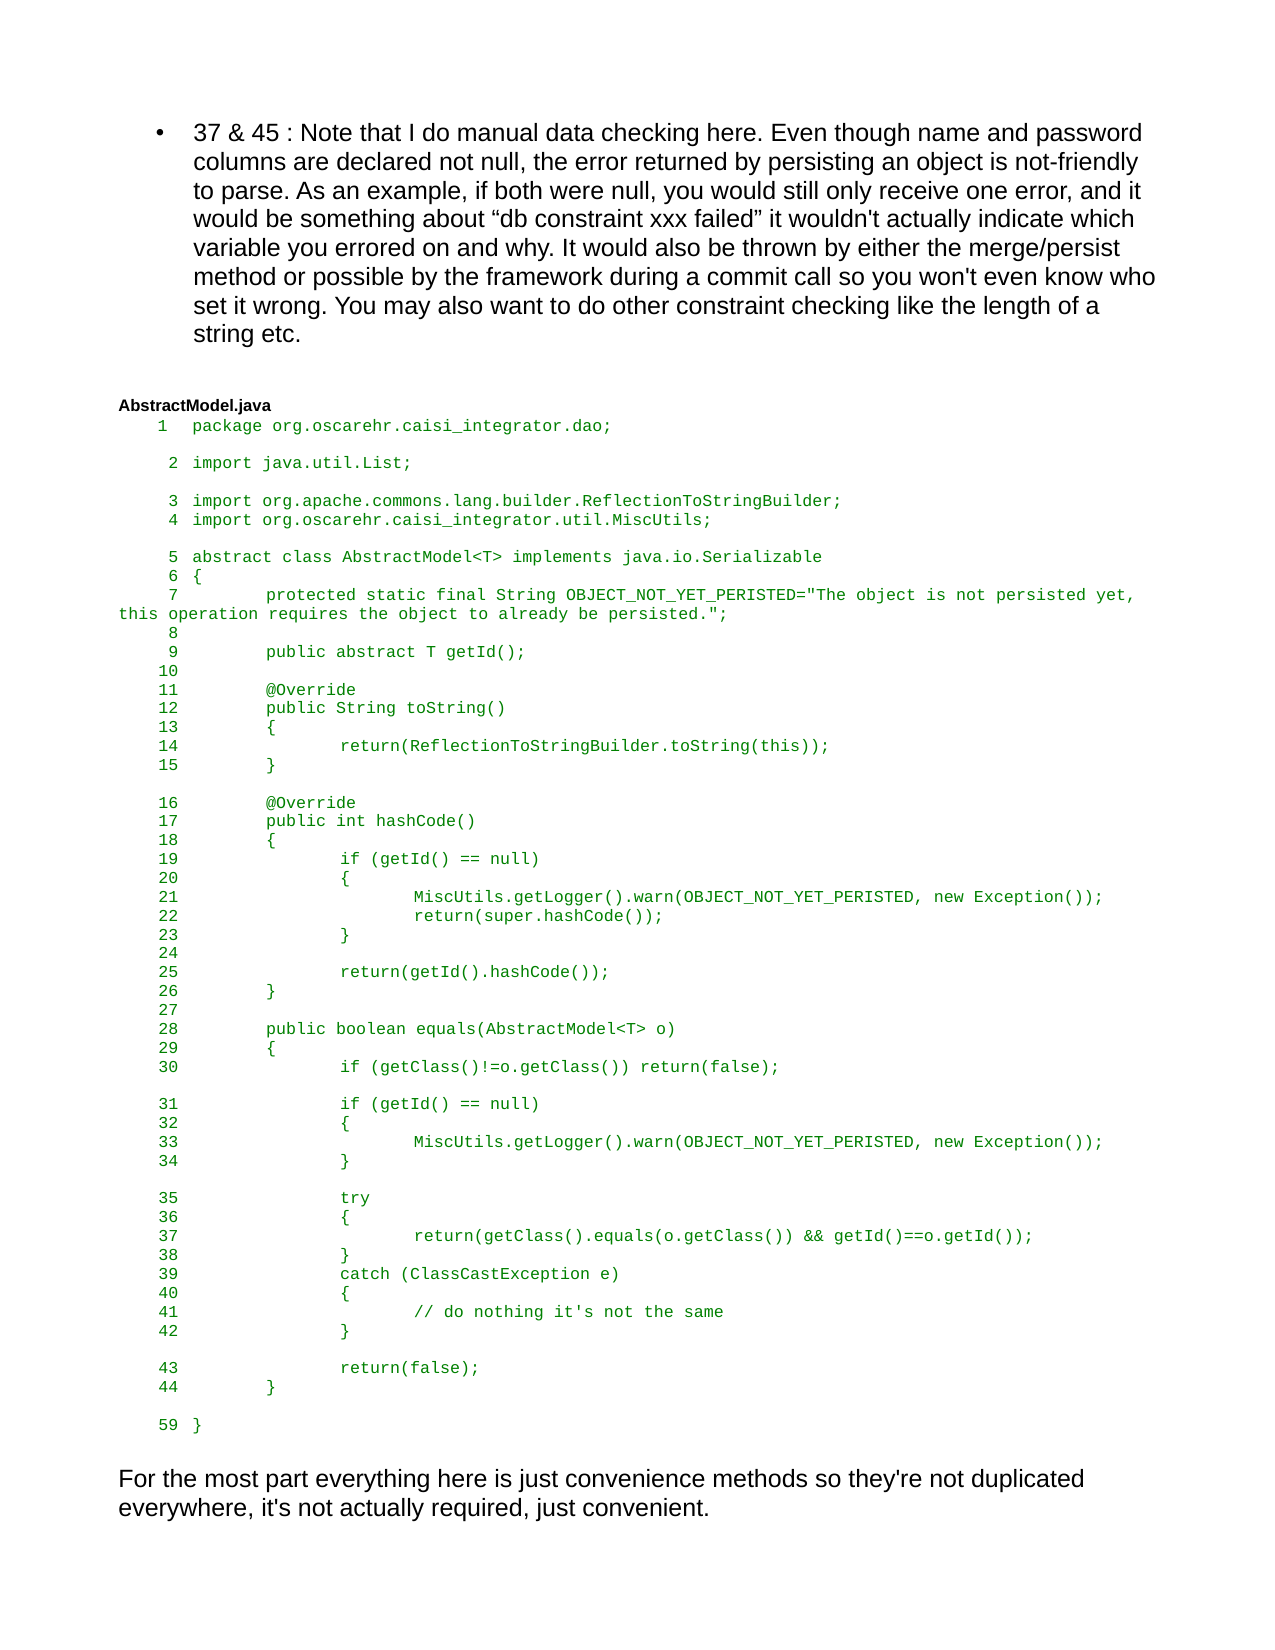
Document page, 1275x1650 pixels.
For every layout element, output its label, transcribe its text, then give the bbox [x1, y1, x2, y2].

text 7 protected static final String OBJECT_NOT_YET_PERISTED="The object is not persisted yet, this operation requires the object to already be persisted."; [118, 587, 1157, 624]
text 43 return(false); [118, 1360, 1157, 1379]
text 31 if (getId() == null) [118, 1096, 1157, 1115]
text 8 [118, 624, 1157, 643]
text 16 @Override [118, 794, 1157, 813]
text 23 } [118, 926, 1157, 945]
text 37 return(getClass().equals(o.getClass()) && getId()==o.getId()); [118, 1228, 1157, 1247]
list 37 & 45 : Note that I do manual data checking here. Even though name and password columns are declared not null, the error returned by persisting an object is not-friendly to parse. As an example, if both were null, you would still only receive one error, and it would be something about “db constraint xxx failed” it wouldn't actually indicate which variable you errored on and why. It would also be thrown by either the merge/persist method or possible by the framework during a commit call so you won't even know who set it wrong. You may also want to do other constraint checking like the length of a string etc. [156, 118, 1157, 348]
text 32 { [118, 1115, 1157, 1133]
text 38 } [118, 1247, 1157, 1266]
text 10 [118, 662, 1157, 681]
text 2 import java.util.List; [118, 455, 1157, 474]
text 1 package org.oscarehr.caisi_integrator.dao; [118, 415, 1157, 436]
text 28 public boolean equals(AbstractModel<T> o) [118, 1020, 1157, 1039]
text 15 } [118, 756, 1157, 775]
text 9 public abstract T getId(); [118, 643, 1157, 662]
text 30 if (getClass()!=o.getClass()) return(false); [118, 1058, 1157, 1077]
text 18 { [118, 832, 1157, 851]
text 42 } [118, 1322, 1157, 1341]
text 5 abstract class AbstractModel<T> implements java.io.Serializable [118, 549, 1157, 568]
text 12 public String toString() [118, 700, 1157, 719]
text 19 if (getId() == null) [118, 851, 1157, 869]
text 13 { [118, 719, 1157, 738]
text 34 } [118, 1152, 1157, 1171]
text 17 public int hashCode() [118, 813, 1157, 832]
text 59 } [118, 1416, 1157, 1435]
text 20 { [118, 869, 1157, 888]
text 26 } [118, 983, 1157, 1002]
text 11 @Override [118, 681, 1157, 700]
text 21 MiscUtils.getLogger().warn(OBJECT_NOT_YET_PERISTED, new Exception()); [118, 888, 1157, 907]
text 44 } [118, 1379, 1157, 1397]
text 22 return(super.hashCode()); [118, 907, 1157, 926]
text AbstractModel.java [118, 396, 1157, 415]
text 27 [118, 1002, 1157, 1020]
text 3 import org.apache.commons.lang.builder.ReflectionToStringBuilder; [118, 492, 1157, 511]
text 40 { [118, 1284, 1157, 1303]
text 36 { [118, 1209, 1157, 1228]
text 4 import org.oscarehr.caisi_integrator.util.MiscUtils; [118, 511, 1157, 530]
text 14 return(ReflectionToStringBuilder.toString(this)); [118, 738, 1157, 756]
text 24 [118, 945, 1157, 964]
text For the most part everything here is just convenience methods so they're not duplicated everywhere, it's not actually required, just convenient. [118, 1464, 1157, 1521]
text 41 // do nothing it's not the same [118, 1303, 1157, 1322]
text 6 { [118, 568, 1157, 587]
text 33 MiscUtils.getLogger().warn(OBJECT_NOT_YET_PERISTED, new Exception()); [118, 1133, 1157, 1152]
text 25 return(getId().hashCode()); [118, 964, 1157, 983]
text 35 try [118, 1190, 1157, 1209]
text 39 catch (ClassCastException e) [118, 1266, 1157, 1284]
text 29 { [118, 1039, 1157, 1058]
